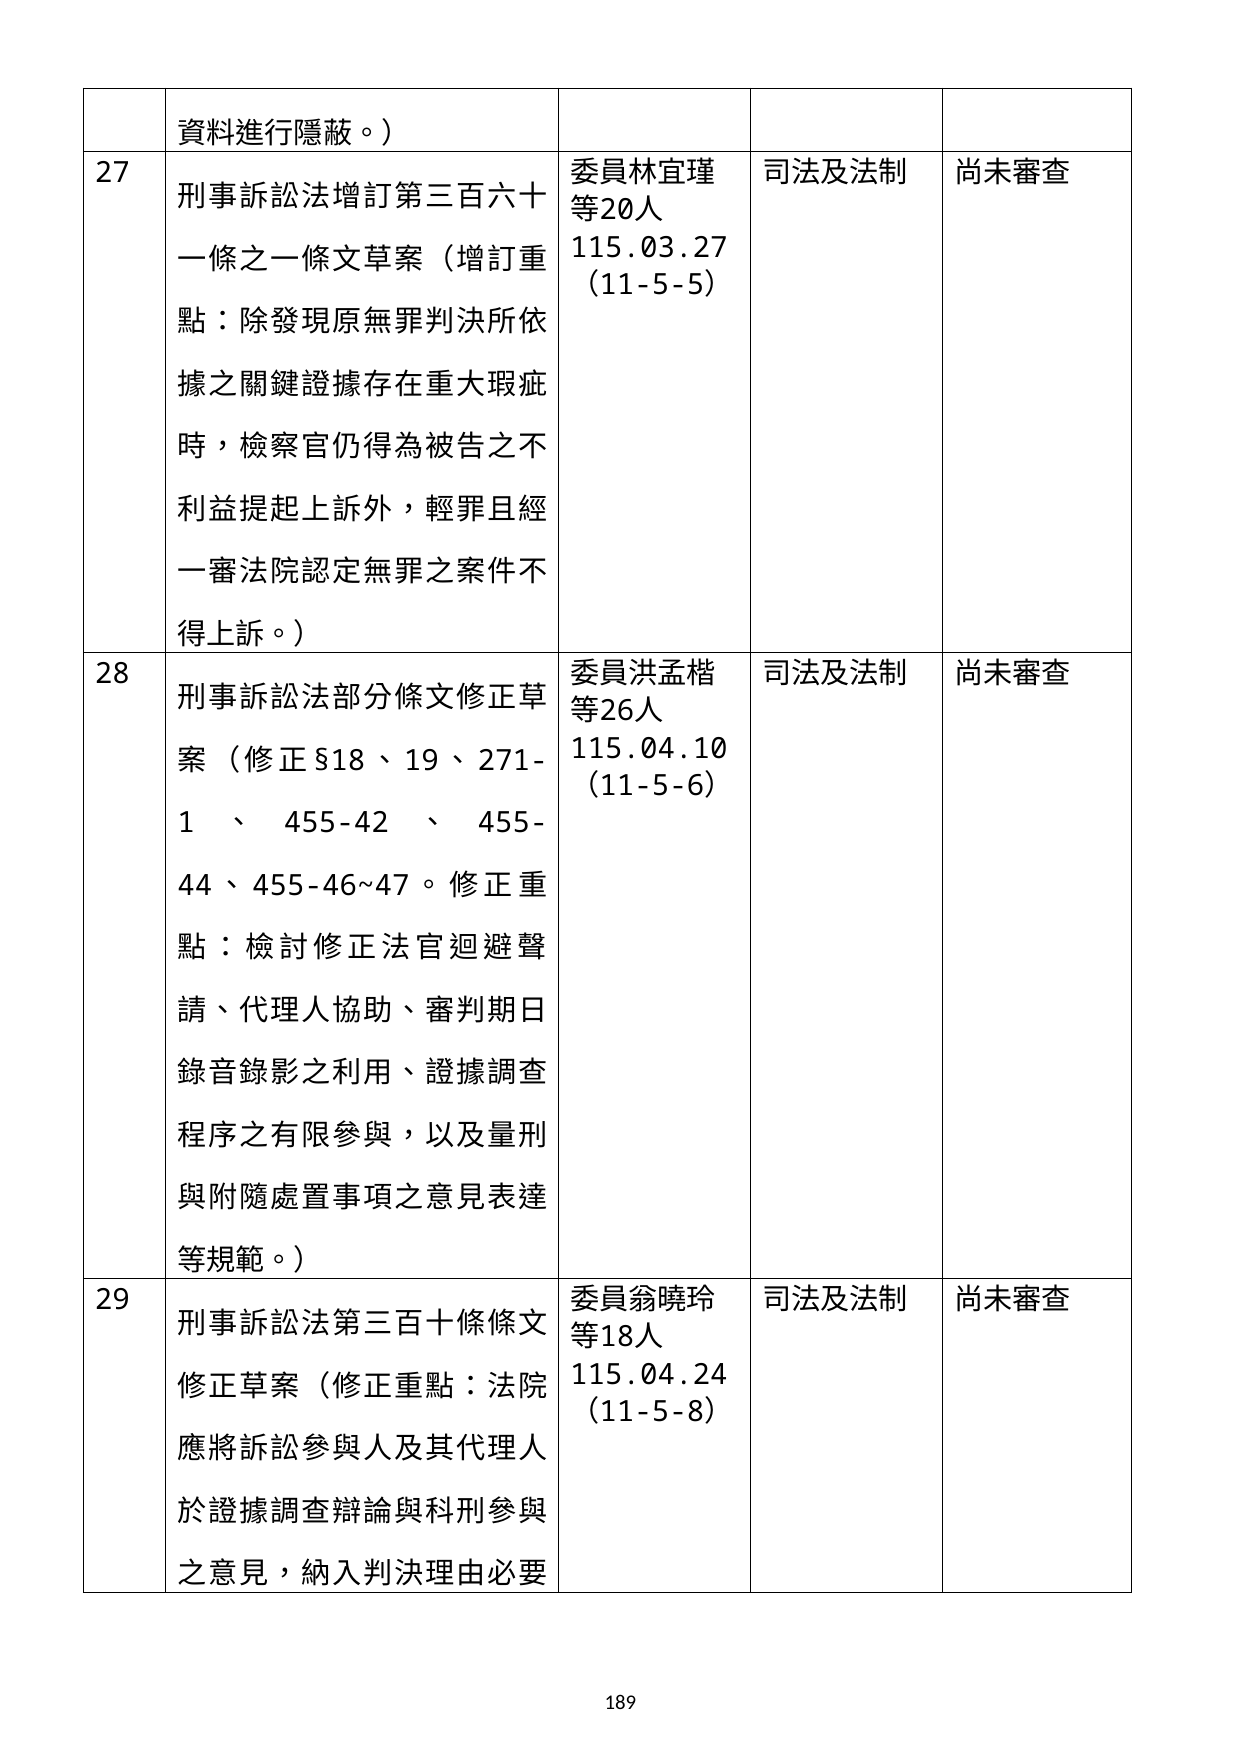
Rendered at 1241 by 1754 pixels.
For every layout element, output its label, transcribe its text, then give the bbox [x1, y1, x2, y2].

table_cell 資料進行隱蔽。） [166, 89, 558, 151]
table_cell 尚未審查 [943, 152, 1131, 652]
table_cell 刑事訴訟法第三百十條條文修正草案（修正重點：法院應將訴訟參與人及其代理人於證據調查辯論與科刑參與之意見，納入判決理由必要 [166, 1279, 558, 1592]
table_cell 司法及法制 [751, 1279, 942, 1592]
table_cell 委員翁曉玲 等18人 115.04.24 （11-5-8） [559, 1279, 750, 1592]
table_cell 28 [84, 653, 165, 1278]
table_cell 委員林宜瑾 等20人 115.03.27 （11-5-5） [559, 152, 750, 652]
table_cell 刑事訴訟法增訂第三百六十一條之一條文草案（增訂重點：除發現原無罪判決所依據之關鍵證據存在重大瑕疵時，檢察官仍得為被告之不利益提起上訴外，輕罪且經一審法院認定無罪之案件不得上訴。） [166, 152, 558, 652]
table_cell 29 [84, 1279, 165, 1592]
table_cell [751, 89, 942, 151]
table_cell 27 [84, 152, 165, 652]
table_cell 司法及法制 [751, 152, 942, 652]
table_cell 刑事訴訟法部分條文修正草案（修正§18、19、271-1、455-42、455-44、455-46~47。修正重點：檢討修正法官迴避聲請、代理人協助、審判期日錄音錄影之利用、證據調查程序之有限參與，以及量刑與附隨處置事項之意見表達等規範。） [166, 653, 558, 1278]
table_cell [943, 89, 1131, 151]
table_cell 尚未審查 [943, 1279, 1131, 1592]
table_cell 委員洪孟楷 等26人 115.04.10 （11-5-6） [559, 653, 750, 1278]
table_cell [559, 89, 750, 151]
table_cell 尚未審查 [943, 653, 1131, 1278]
table_cell 司法及法制 [751, 653, 942, 1278]
table_cell [84, 89, 165, 151]
